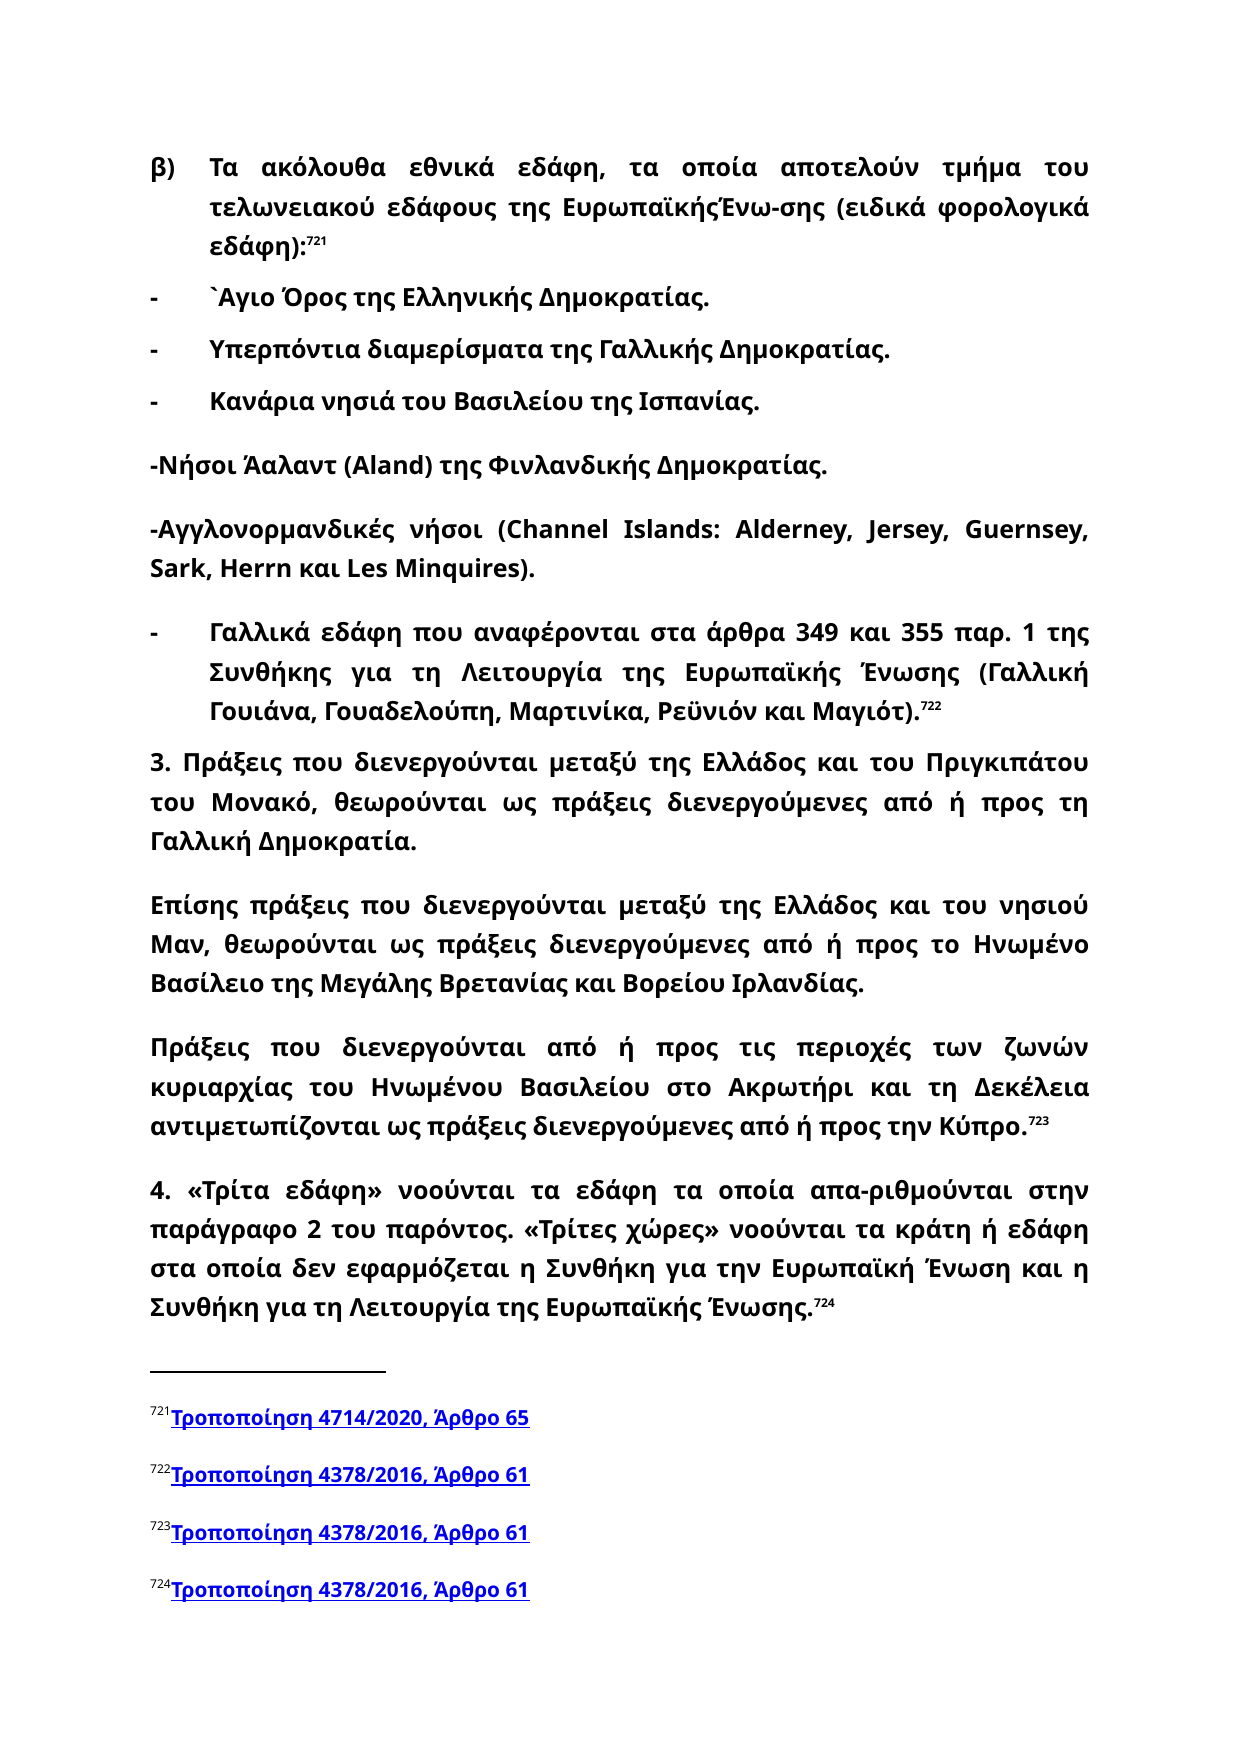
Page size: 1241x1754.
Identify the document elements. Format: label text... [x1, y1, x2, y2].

text 3. Πράξεις που διενεργούνται μεταξύ της Ελλάδος και του Πριγκιπάτου του Μονακό, θεωρούνται ως πράξεις διενεργούμενες από ή προς τη Γαλλική Δημοκρατία. [150, 745, 1090, 857]
list - Γαλλικά εδάφη που αναφέρονται στα άρθρα 349 και 355 παρ. 1 της Συνθήκης για τη Λειτουργία της Ευρωπαϊκής Ένωσης (Γαλλική Γουιάνα, Γουαδελούπη, Μαρτινίκα, Ρεϋνιόν και Μαγιότ). [150, 615, 1090, 727]
text -Νήσοι Άαλαντ (Aland) της Φινλανδικής Δημοκρατίας. [150, 447, 1090, 482]
text Τροποποίηση 4378/2016, Άρθρο 61 [150, 1518, 1090, 1546]
text 4. «Τρίτα εδάφη» νοούνται τα εδάφη τα οποία απα-ριθμούνται στην παράγραφο 2 του παρόντος. «Τρίτες χώρες» νοούνται τα κράτη ή εδάφη στα οποία δεν εφαρμόζεται η Συνθήκη για την Ευρωπαϊκή Ένωση και η Συνθήκη για τη Λειτουργία της Ευρωπαϊκής Ένωσης. [150, 1172, 1090, 1324]
text Τροποποίηση 4378/2016, Άρθρο 61 [150, 1460, 1090, 1489]
text Επίσης πράξεις που διενεργούνται μεταξύ της Ελλάδος και του νησιού Μαν, θεωρούνται ως πράξεις διενεργούμενες από ή προς το Ηνωμένο Βασίλειο της Μεγάλης Βρετανίας και Βορείου Ιρλανδίας. [150, 887, 1090, 1000]
list - `Αγιο Όρος της Ελληνικής Δημοκρατίας. [150, 280, 1090, 314]
list - Κανάρια νησιά του Βασιλείου της Ισπανίας. [150, 383, 1090, 417]
text Πράξεις που διενεργούνται από ή προς τις περιοχές των ζωνών κυριαρχίας του Ηνωμένου Βασιλείου στο Ακρωτήρι και τη Δεκέλεια αντιμετωπίζονται ως πράξεις διενεργούμενες από ή προς την Κύπρο. [150, 1030, 1090, 1142]
text -Αγγλονορμανδικές νήσοι (Channel Islands: Alderney, Jersey, Guernsey, Sark, Herrn και Les Minquires). [150, 512, 1090, 585]
list β) Τα ακόλουθα εθνικά εδάφη, τα οποία αποτελούν τμήμα του τελωνειακού εδάφους της ΕυρωπαϊκήςΈνω-σης (ειδικά φορολογικά εδάφη): [150, 150, 1090, 262]
list - Υπερπόντια διαμερίσματα της Γαλλικής Δημοκρατίας. [150, 332, 1090, 366]
text Τροποποίηση 4714/2020, Άρθρο 65 [150, 1403, 1090, 1431]
text Τροποποίηση 4378/2016, Άρθρο 61 [150, 1576, 1090, 1604]
